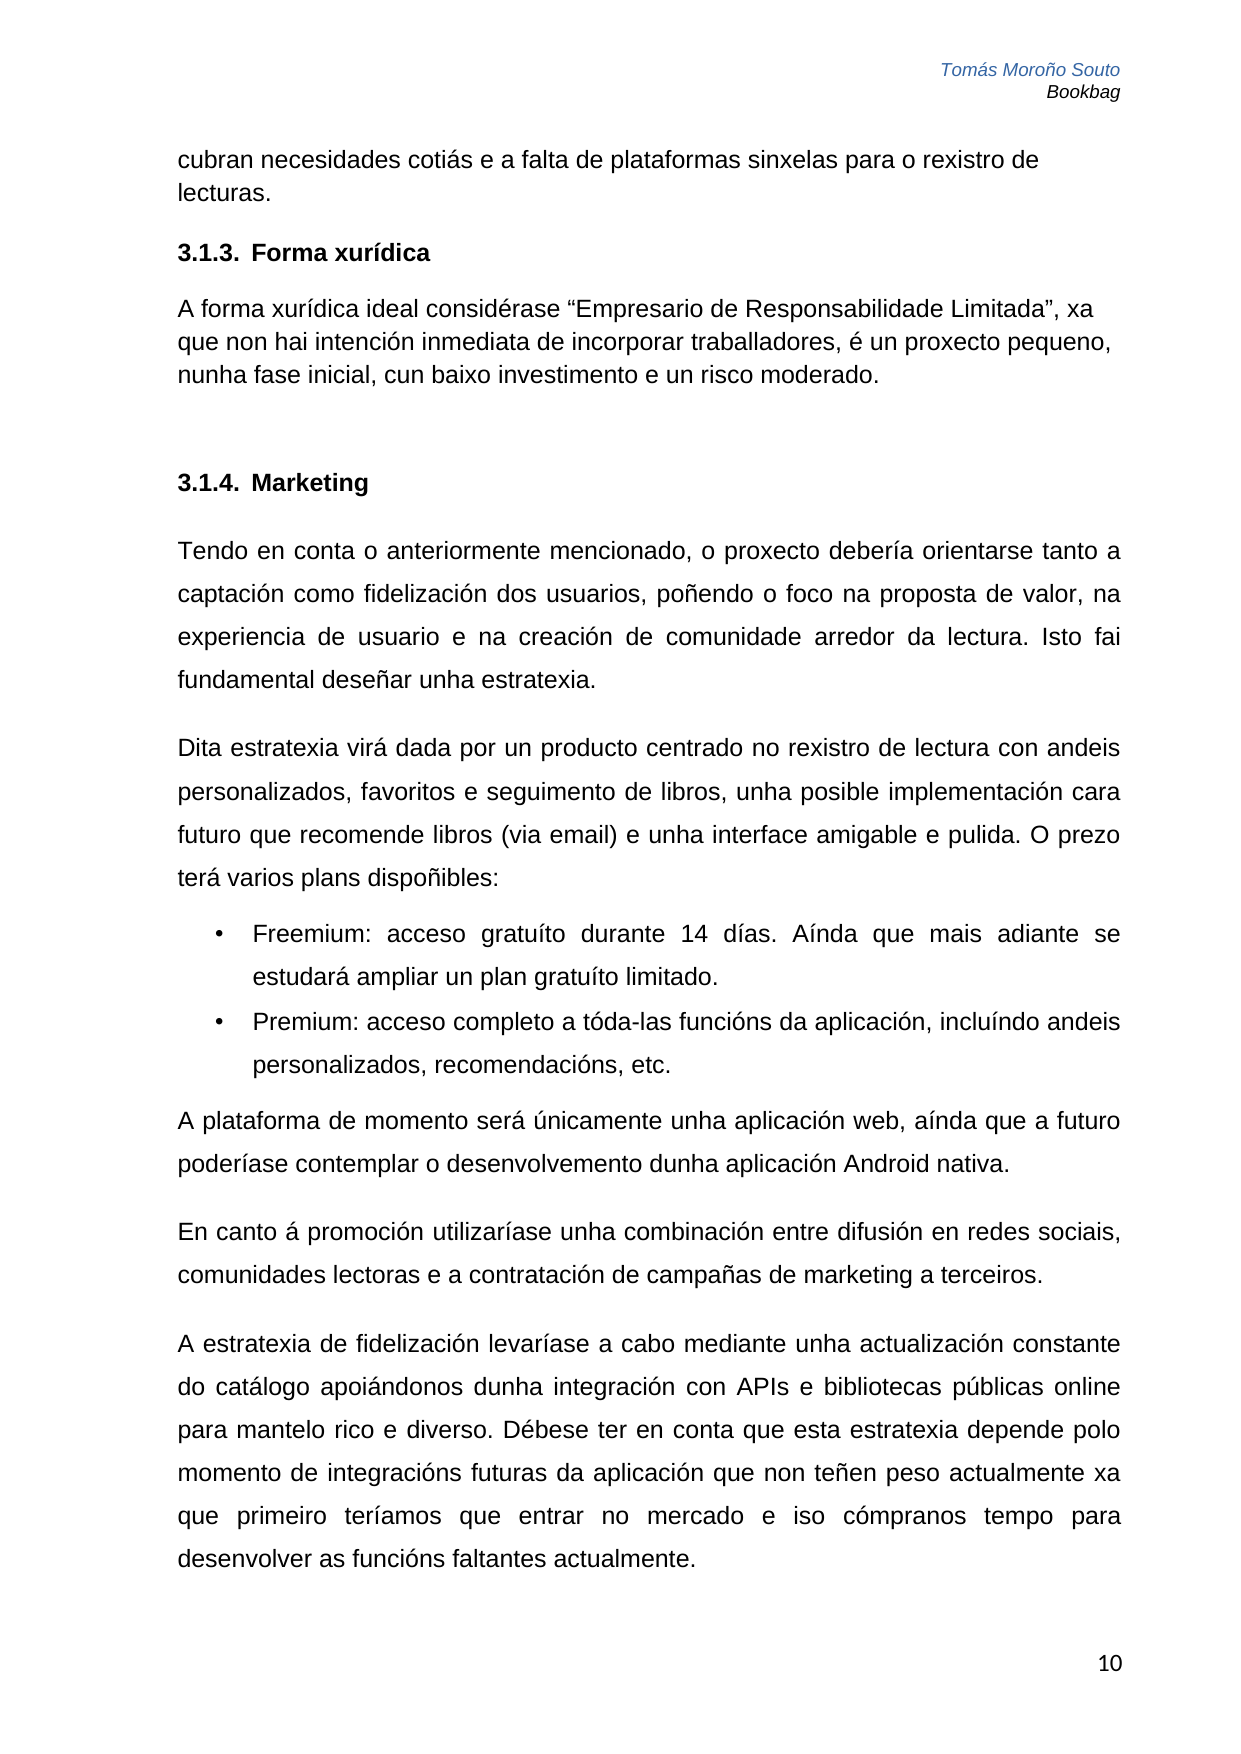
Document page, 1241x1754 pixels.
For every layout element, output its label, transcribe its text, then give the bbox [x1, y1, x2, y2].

subtitle Marketing [177, 468, 1122, 497]
text cubran necesidades cotiás e a falta de plataformas sinxelas para o rexistro de lecturas. [177, 145, 1122, 207]
text En canto á promoción utilizaríase unha combinación entre difusión en redes sociais, comunidades lectoras e a contratación de campañas de marketing a terceiros. [177, 1217, 1122, 1289]
list Premium: acceso completo a tóda-las funcións da aplicación, incluíndo andeis personalizados, recomendacións, etc. [215, 1007, 1122, 1079]
text Tendo en conta o anteriormente mencionado, o proxecto debería orientarse tanto a captación como fidelización dos usuarios, poñendo o foco na proposta de valor, na experiencia de usuario e na creación de comunidade arredor da lectura. Isto fai fundamental deseñar unha estratexia. [177, 536, 1122, 694]
list Freemium: acceso gratuíto durante 14 días. Aínda que mais adiante se estudará ampliar un plan gratuíto limitado. [215, 919, 1122, 991]
text A forma xurídica ideal considérase “Empresario de Responsabilidade Limitada”, xa que non hai intención inmediata de incorporar traballadores, é un proxecto pequeno, nunha fase inicial, cun baixo investimento e un risco moderado. [177, 294, 1122, 389]
text Dita estratexia virá dada por un producto centrado no rexistro de lectura con andeis personalizados, favoritos e seguimento de libros, unha posible implementación cara futuro que recomende libros (via email) e unha interface amigable e pulida. O prezo terá varios plans dispoñibles: [177, 733, 1122, 892]
text A plataforma de momento será únicamente unha aplicación web, aínda que a futuro poderíase contemplar o desenvolvemento dunha aplicación Android nativa. [177, 1106, 1122, 1178]
text A estratexia de fidelización levaríase a cabo mediante unha actualización constante do catálogo apoiándonos dunha integración con APIs e bibliotecas públicas online para mantelo rico e diverso. Débese ter en conta que esta estratexia depende polo momento de integracións futuras da aplicación que non teñen peso actualmente xa que primeiro teríamos que entrar no mercado e iso cómpranos tempo para desenvolver as funcións faltantes actualmente. [177, 1329, 1122, 1573]
subtitle Forma xurídica [177, 238, 1122, 267]
